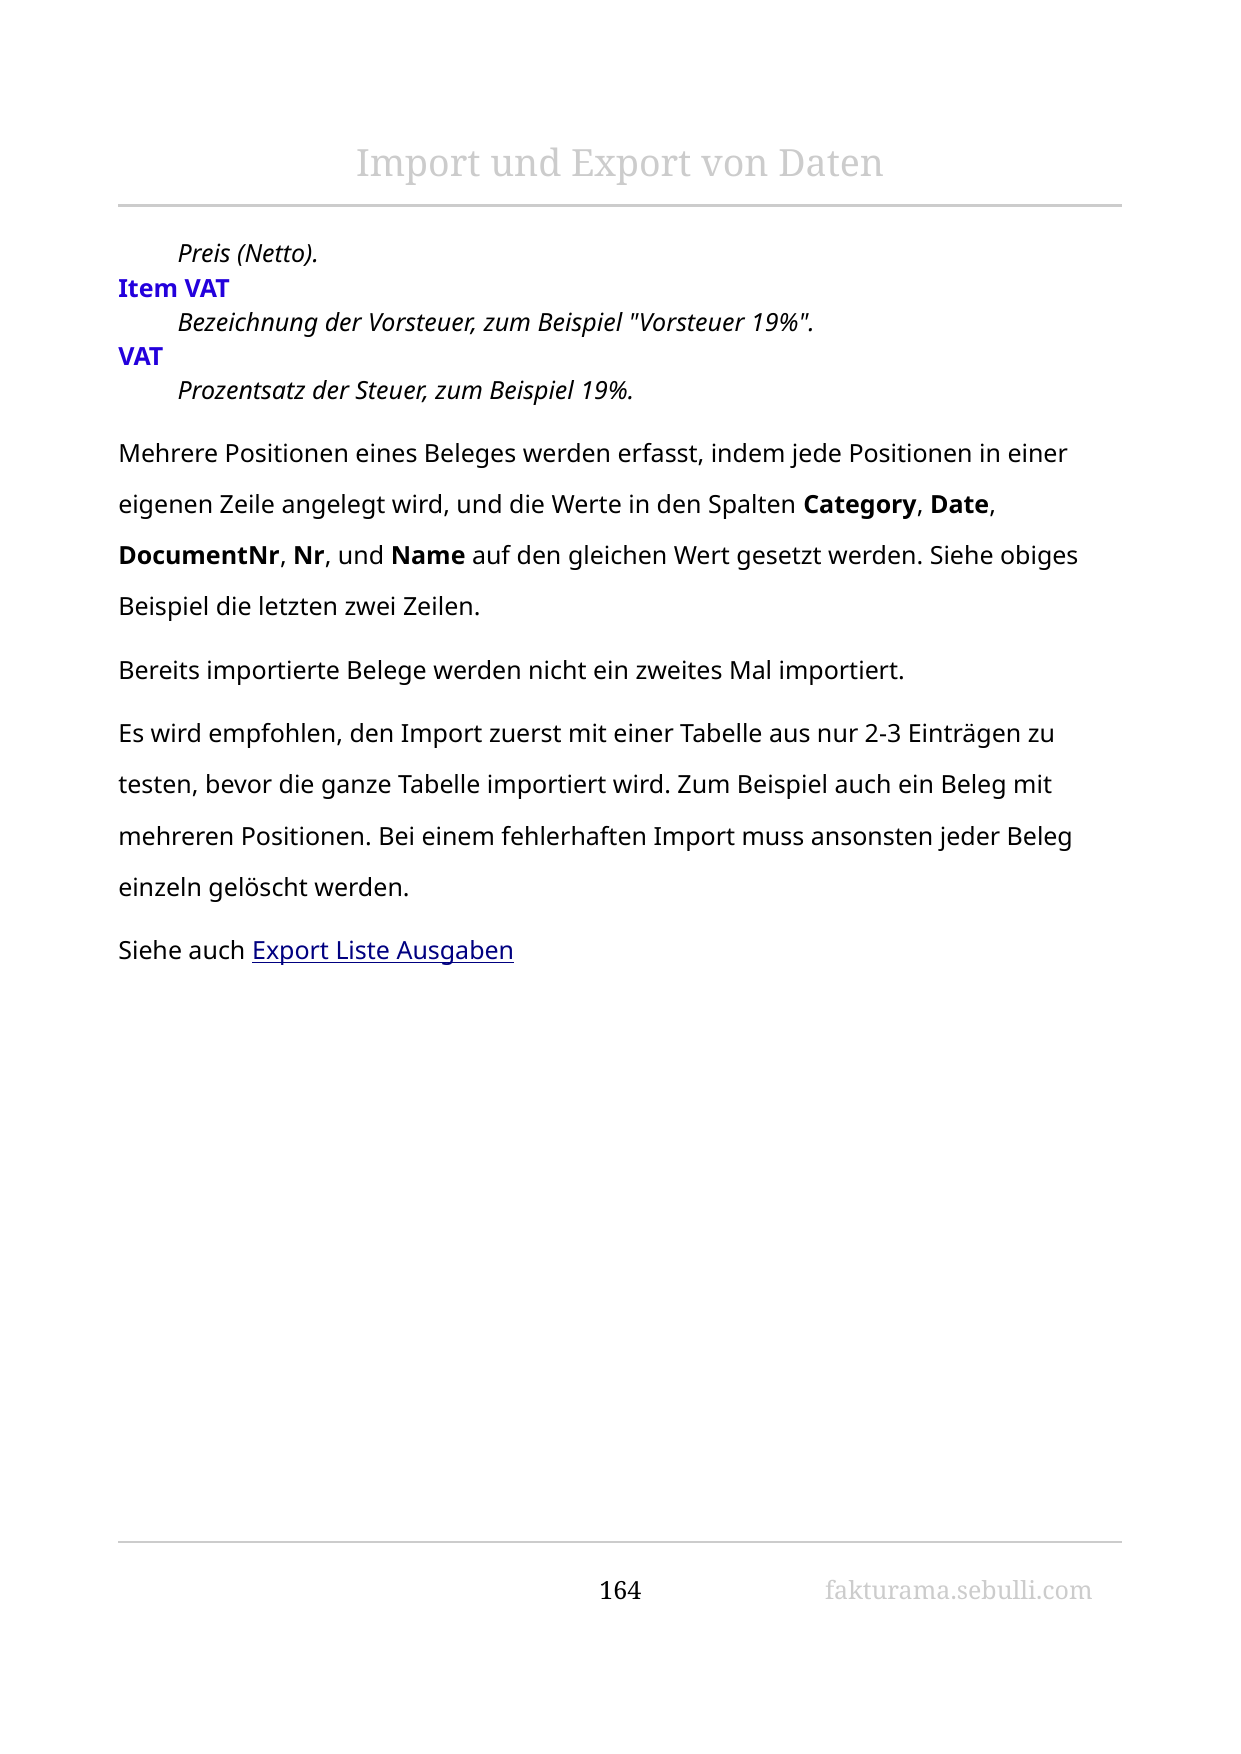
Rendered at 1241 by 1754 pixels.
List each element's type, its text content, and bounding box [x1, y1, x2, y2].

subtitle Item VAT [118, 270, 1122, 304]
text Mehrere Positionen eines Beleges werden erfasst, indem jede Positionen in einer eigenen Zeile angelegt wird, und die Werte in den Spalten Category, Date, DocumentNr, Nr, und Name auf den gleichen Wert gesetzt werden. Siehe obiges Beispiel die letzten zwei Zeilen. [118, 436, 1122, 623]
list Prozentsatz der Steuer, zum Beispiel 19%. [177, 372, 1122, 406]
list Bezeichnung der Vorsteuer, zum Beispiel "Vorsteuer 19%". [177, 304, 1122, 338]
text Es wird empfohlen, den Import zuerst mit einer Tabelle aus nur 2-3 Einträgen zu testen, bevor die ganze Tabelle importiert wird. Zum Beispiel auch ein Beleg mit mehreren Positionen. Bei einem fehlerhaften Import muss ansonsten jeder Beleg einzeln gelöscht werden. [118, 716, 1122, 903]
text Bereits importierte Belege werden nicht ein zweites Mal importiert. [118, 653, 1122, 687]
subtitle VAT [118, 338, 1122, 372]
list Preis (Netto). [177, 236, 1122, 270]
text Siehe auch Export Liste Ausgaben [118, 933, 1122, 967]
